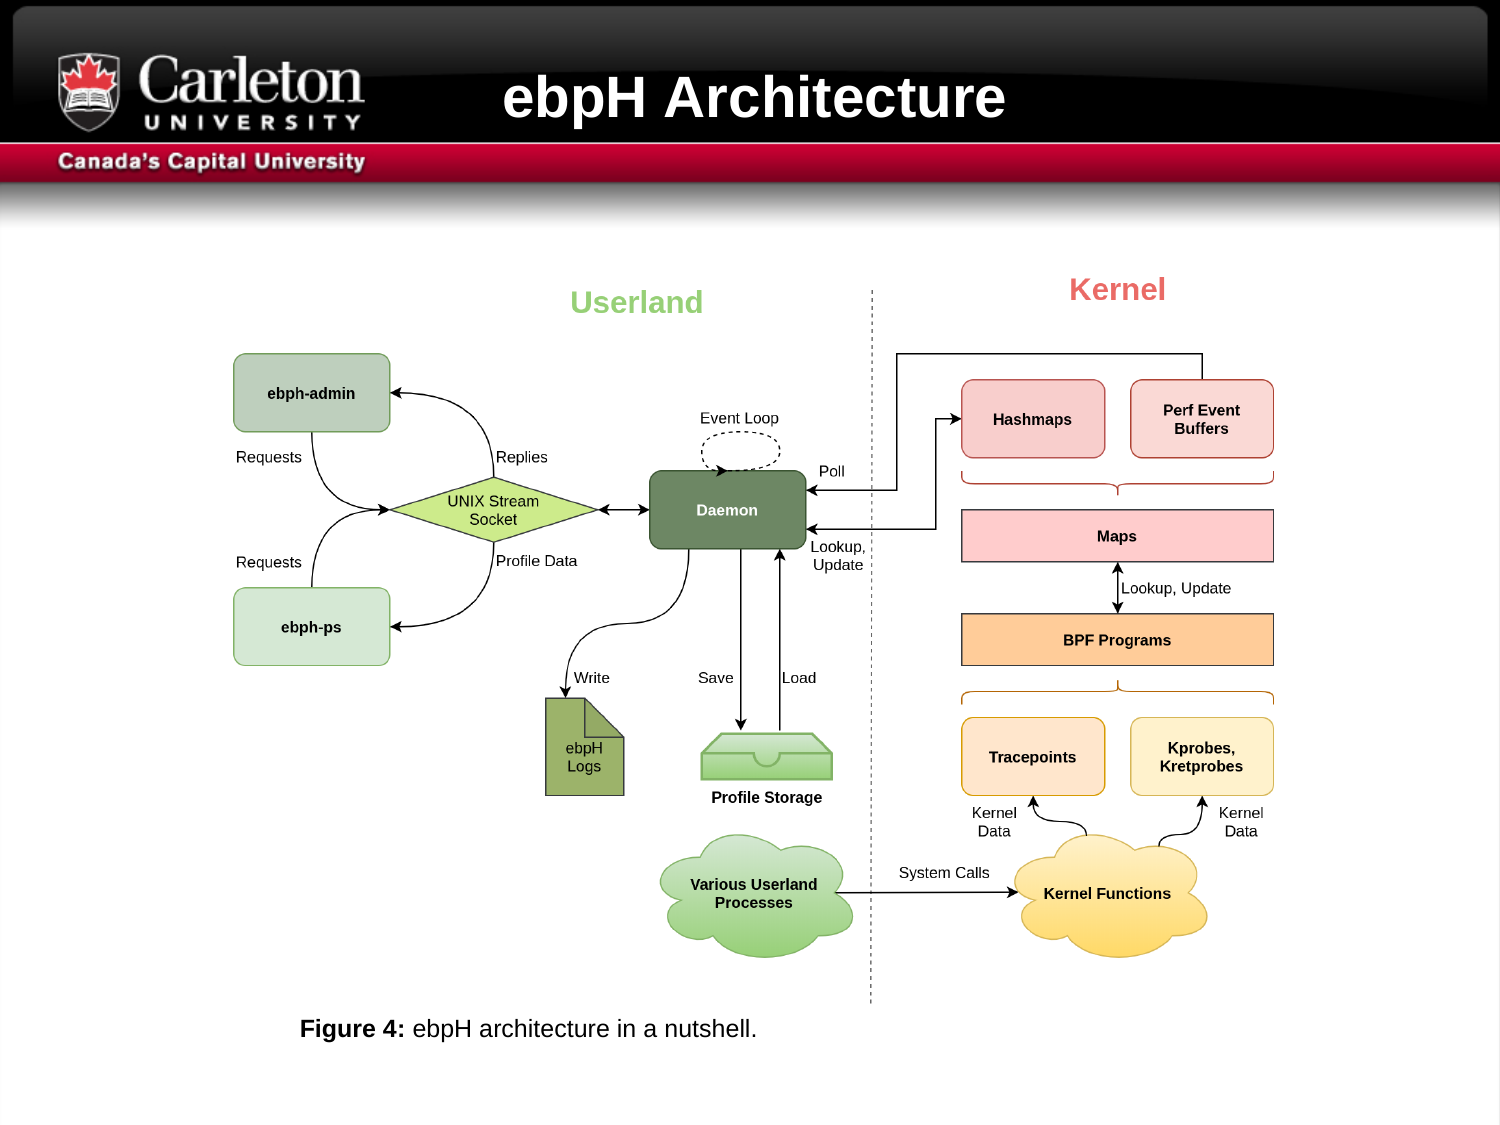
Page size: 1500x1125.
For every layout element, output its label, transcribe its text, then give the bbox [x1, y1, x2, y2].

text_box Figure 4: ebpH architecture in a nutshell. [285, 1005, 856, 1080]
title ebpH Architecture [487, 37, 1438, 150]
picture [0, 0, 1500, 1125]
